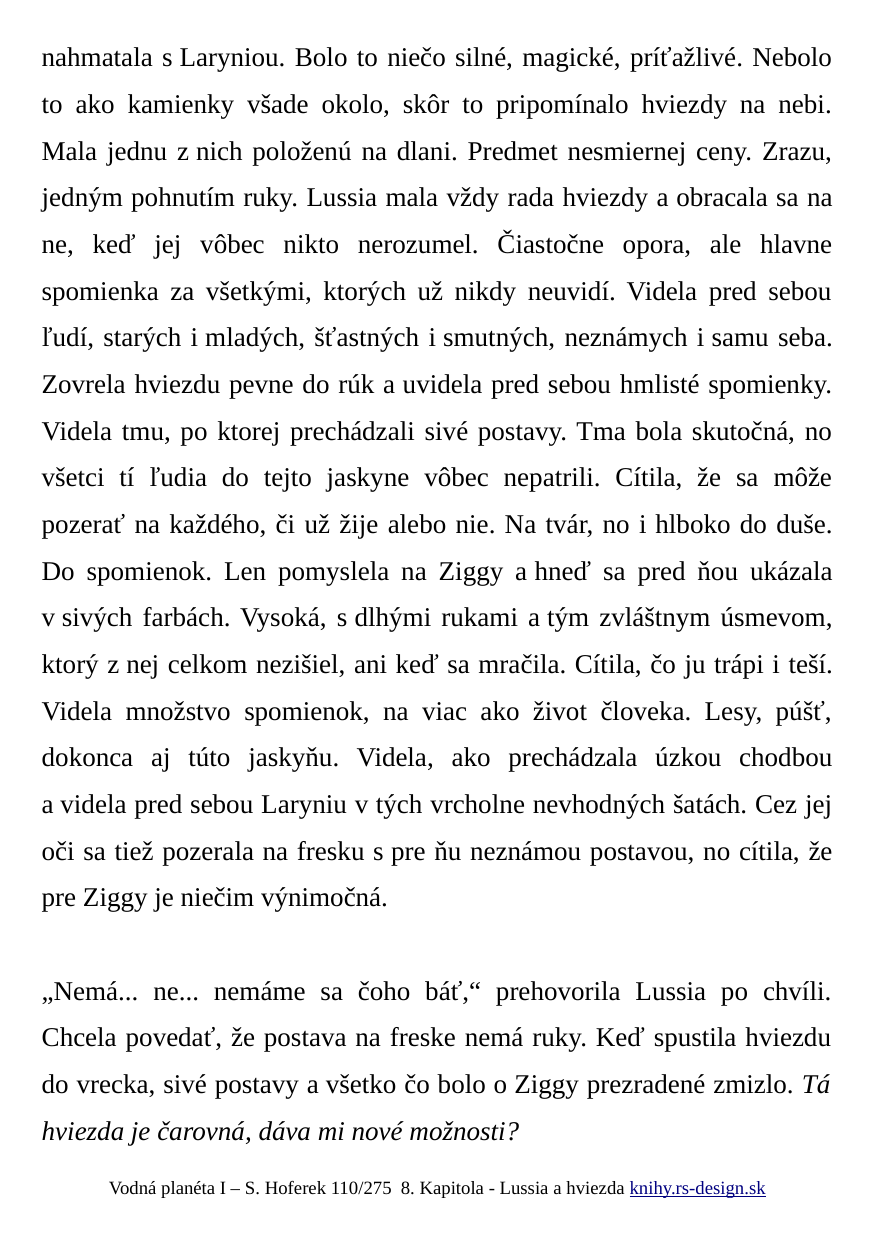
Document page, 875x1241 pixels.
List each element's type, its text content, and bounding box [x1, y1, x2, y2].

text nahmatala s Laryniou. Bolo to niečo silné, magické, príťažlivé. Nebolo to ako kamienky všade okolo, skôr to pripomínalo hviezdy na nebi. Mala jednu z nich položenú na dlani. Predmet nesmiernej ceny. Zrazu, jedným pohnutím ruky. Lussia mala vždy rada hviezdy a obracala sa na ne, keď jej vôbec nikto nerozumel. Čiastočne opora, ale hlavne spomienka za všetkými, ktorých už nikdy neuvidí. Videla pred sebou ľudí, starých i mladých, šťastných i smutných, neznámych i samu seba. Zovrela hviezdu pevne do rúk a uvidela pred sebou hmlisté spomienky. Videla tmu, po ktorej prechádzali sivé postavy. Tma bola skutočná, no všetci tí ľudia do tejto jaskyne vôbec nepatrili. Cítila, že sa môže pozerať na každého, či už žije alebo nie. Na tvár, no i hlboko do duše. Do spomienok. Len pomyslela na Ziggy a hneď sa pred ňou ukázala v sivých farbách. Vysoká, s dlhými rukami a tým zvláštnym úsmevom, ktorý z nej celkom nezišiel, ani keď sa mračila. Cítila, čo ju trápi i teší. Videla množstvo spomienok, na viac ako život človeka. Lesy, púšť, dokonca aj túto jaskyňu. Videla, ako prechádzala úzkou chodbou a videla pred sebou Laryniu v tých vrcholne nevhodných šatách. Cez jej oči sa tiež pozerala na fresku s pre ňu neznámou postavou, no cítila, že pre Ziggy je niečim výnimočná. [41, 41, 833, 912]
text „Nemá... ne... nemáme sa čoho báť,“ prehovorila Lussia po chvíli. Chcela povedať, že postava na freske nemá ruky. Keď spustila hviezdu do vrecka, sivé postavy a všetko čo bolo o Ziggy prezradené zmizlo. Tá hviezda je čarovná, dáva mi nové možnosti? [41, 975, 833, 1146]
